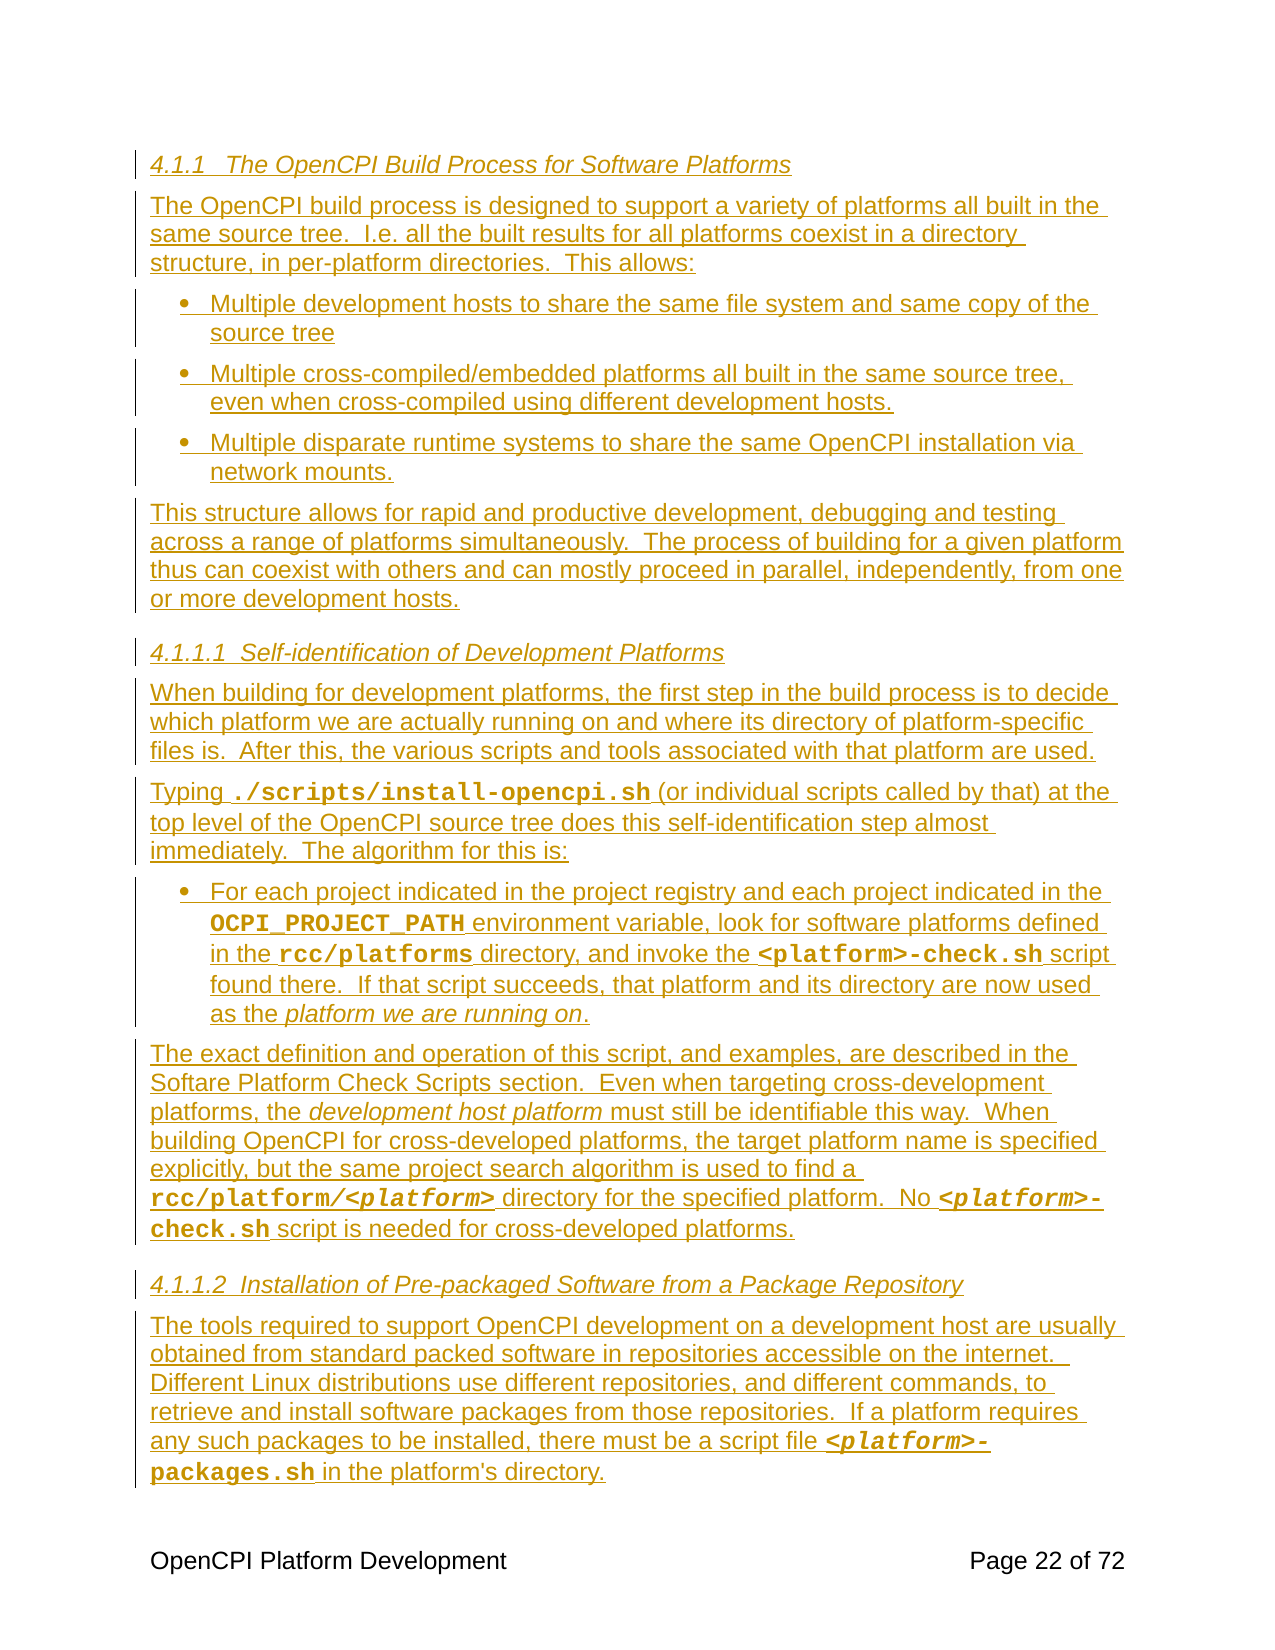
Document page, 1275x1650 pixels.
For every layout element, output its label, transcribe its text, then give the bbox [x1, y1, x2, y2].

text This structure allows for rapid and productive development, debugging and testing across a range of platforms simultaneously. The process of building for a given platform thus can coexist with others and can mostly proceed in parallel, independently, from one or more development hosts. [150, 498, 1125, 613]
text The exact definition and operation of this script, and examples, are described in the Softare Platform Check Scripts section. Even when targeting cross-development platforms, the development host platform must still be identifiable this way. When building OpenCPI for cross-developed platforms, the target platform name is specified explicitly, but the same project search algorithm is used to find a rcc/platform/<platform> directory for the specified platform. No <platform>-check.sh script is needed for cross-developed platforms. [150, 1039, 1125, 1245]
text When building for development platforms, the first step in the build process is to decide which platform we are actually running on and where its directory of platform-specific files is. After this, the various scripts and tools associated with that platform are used. [150, 678, 1125, 765]
text obtained from standard packed software in repositories accessible on the internet. Different Linux distributions use different repositories, and different commands, to retrieve and install software packages from those repositories. If a platform requires any such packages to be installed, there must be a script file <platform>-packages.sh in the platform's directory. [150, 1337, 1125, 1488]
list Multiple development hosts to share the same file system and same copy of the source tree [180, 289, 1125, 347]
subtitle Installation of Pre-packaged Software from a Package Repository [150, 1270, 1125, 1299]
list Multiple disparate runtime systems to share the same OpenCPI installation via network mounts. [180, 428, 1125, 486]
list For each project indicated in the project registry and each project indicated in the OCPI_PROJECT_PATH environment variable, look for software platforms defined in the rcc/platforms directory, and invoke the <platform>-check.sh script found there. If that script succeeds, that platform and its directory are now used as the platform we are running on. [180, 877, 1125, 1027]
subtitle The OpenCPI Build Process for Software Platforms [150, 150, 1125, 179]
subtitle Self-identification of Development Platforms [150, 638, 1125, 666]
text The OpenCPI build process is designed to support a variety of platforms all built in the same source tree. I.e. all the built results for all platforms coexist in a directory structure, in per-platform directories. This allows: [150, 191, 1125, 277]
text Typing ./scripts/install-opencpi.sh (or individual scripts called by that) at the top level of the OpenCPI source tree does this self-identification step almost immediately. The algorithm for this is: [150, 777, 1125, 865]
text The tools required to support OpenCPI development on a development host are usually [150, 1311, 1125, 1336]
list Multiple cross-compiled/embedded platforms all built in the same source tree, even when cross-compiled using different development hosts. [180, 358, 1125, 416]
